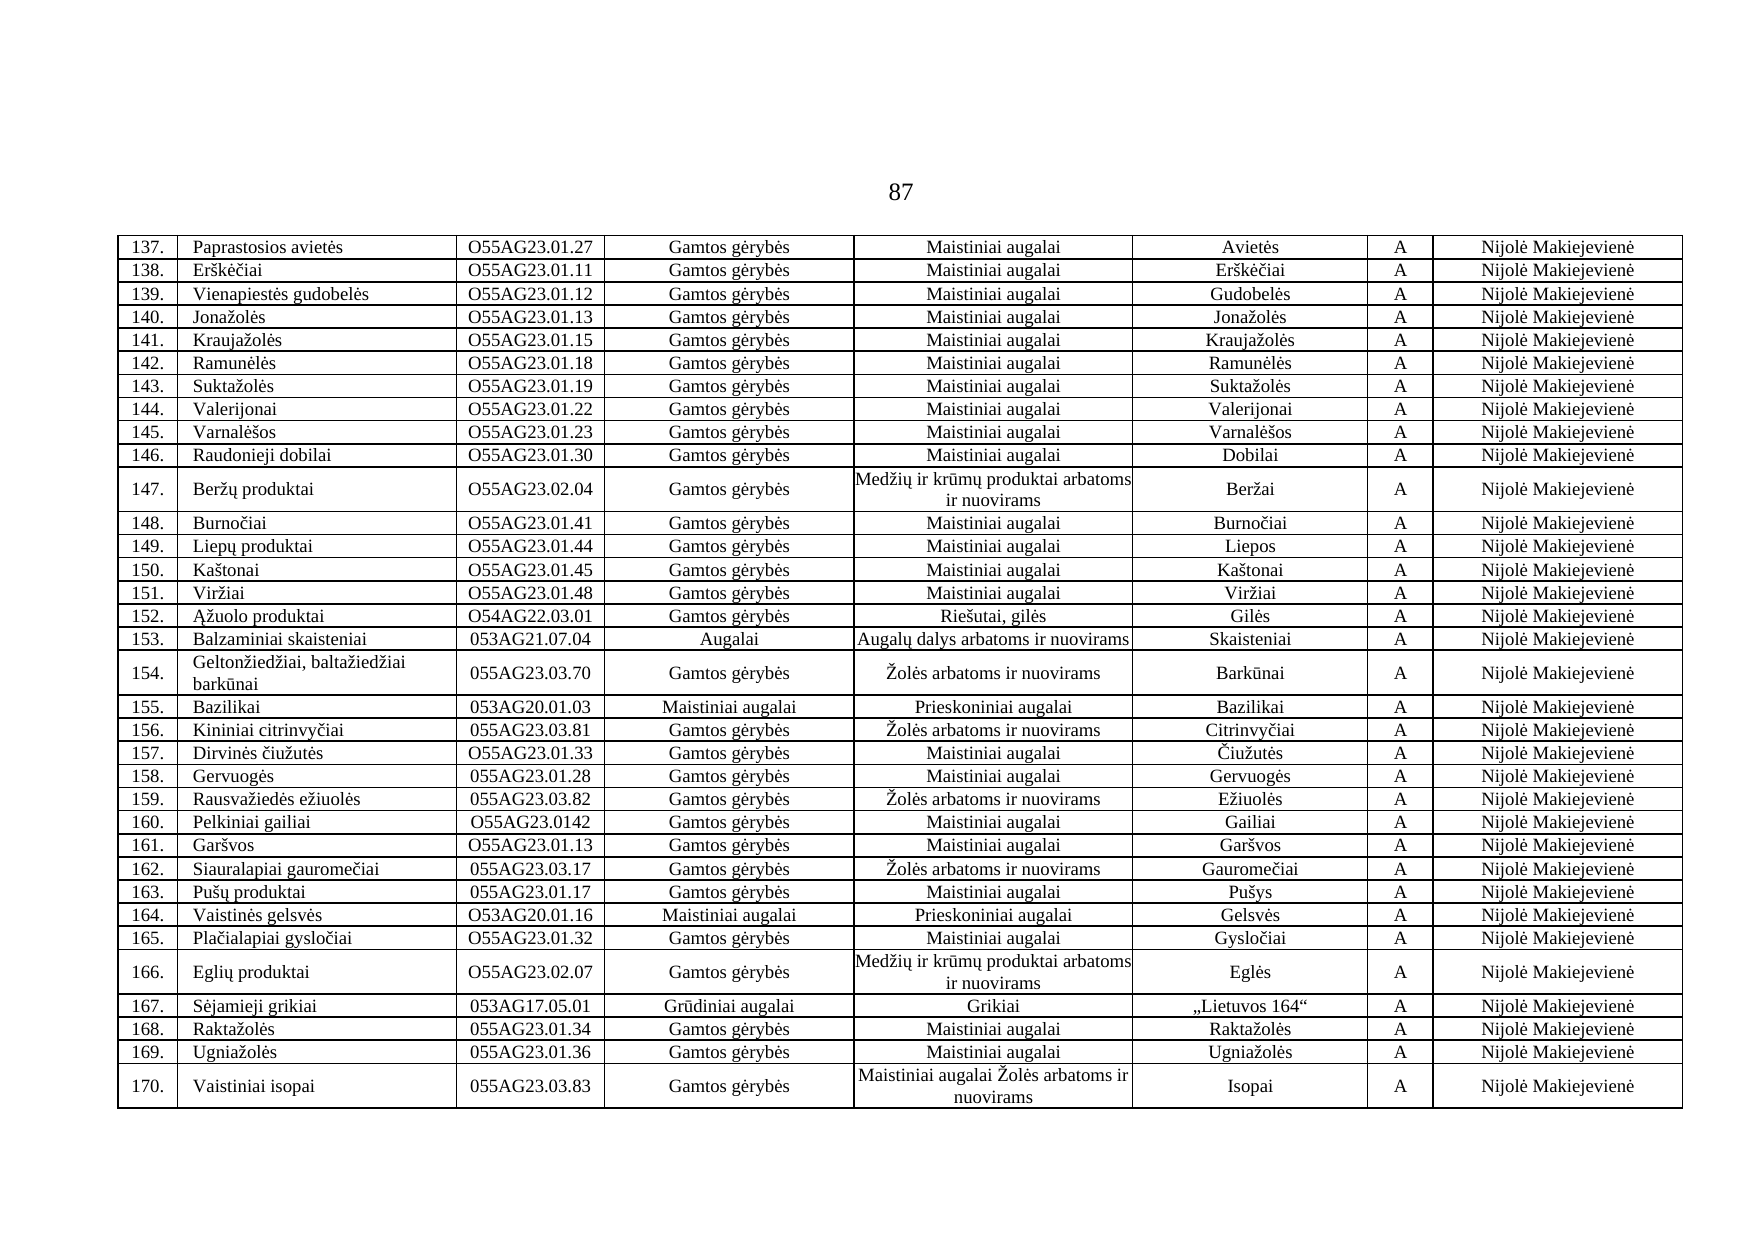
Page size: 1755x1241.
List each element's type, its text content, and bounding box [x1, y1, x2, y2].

table_cell Nijolė Makiejevienė [1434, 535, 1682, 557]
table_cell 055AG23.01.36 [457, 1041, 604, 1062]
table_cell Nijolė Makiejevienė [1434, 950, 1682, 993]
table_cell A [1368, 788, 1432, 810]
table_cell 143. [119, 375, 177, 397]
table_cell 155. [119, 696, 177, 717]
table_cell Burnočiai [1133, 512, 1367, 534]
table_cell A [1368, 628, 1432, 649]
table_cell Čiužutės [1133, 742, 1367, 763]
table_cell Nijolė Makiejevienė [1434, 651, 1682, 694]
table_cell 165. [119, 927, 177, 948]
table_cell Kaštonai [1133, 558, 1367, 580]
table_cell 055AG23.01.28 [457, 765, 604, 787]
table_cell Skaisteniai [1133, 628, 1367, 649]
table_cell Raktažolės [178, 1018, 456, 1039]
table_cell O55AG23.01.15 [457, 329, 604, 350]
table_cell Ramunėlės [1133, 352, 1367, 373]
table_cell A [1368, 535, 1432, 557]
table_cell Gamtos gėrybės [605, 445, 853, 466]
table_cell Nijolė Makiejevienė [1434, 283, 1682, 304]
table_cell 170. [119, 1064, 177, 1107]
table_cell Vaistiniai isopai [178, 1064, 456, 1107]
table_cell 158. [119, 765, 177, 787]
table_cell Valerijonai [1133, 398, 1367, 420]
table_cell Nijolė Makiejevienė [1434, 236, 1682, 258]
table_cell Vaistinės gelsvės [178, 904, 456, 925]
table_cell A [1368, 927, 1432, 948]
table_cell Gamtos gėrybės [605, 927, 853, 948]
table_cell A [1368, 375, 1432, 397]
table_cell Suktažolės [1133, 375, 1367, 397]
table_cell 055AG23.03.82 [457, 788, 604, 810]
table_cell Maistiniai augalai [855, 512, 1132, 534]
table_cell 149. [119, 535, 177, 557]
table_cell O55AG23.01.41 [457, 512, 604, 534]
table_cell Nijolė Makiejevienė [1434, 719, 1682, 740]
table_cell Nijolė Makiejevienė [1434, 375, 1682, 397]
table_cell 053AG17.05.01 [457, 995, 604, 1016]
table_cell Paprastosios avietės [178, 236, 456, 258]
table_cell Gamtos gėrybės [605, 719, 853, 740]
table_cell Gamtos gėrybės [605, 329, 853, 350]
table_cell A [1368, 835, 1432, 856]
table_cell A [1368, 1041, 1432, 1062]
table_cell Maistiniai augalai [605, 904, 853, 925]
table_cell Nijolė Makiejevienė [1434, 881, 1682, 902]
table_cell Eglės [1133, 950, 1367, 993]
table_cell Maistiniai augalai [855, 421, 1132, 443]
table_cell 159. [119, 788, 177, 810]
table_cell Maistiniai augalai Žolės arbatoms ir nuovirams [855, 1064, 1132, 1107]
table_cell A [1368, 260, 1432, 281]
table_cell Maistiniai augalai [855, 329, 1132, 350]
table_cell Gamtos gėrybės [605, 835, 853, 856]
table_cell Maistiniai augalai [855, 558, 1132, 580]
table_cell A [1368, 283, 1432, 304]
table_cell A [1368, 306, 1432, 327]
table_cell Maistiniai augalai [855, 260, 1132, 281]
table_cell Ugniažolės [1133, 1041, 1367, 1062]
table_cell O55AG23.01.48 [457, 582, 604, 603]
table_cell A [1368, 558, 1432, 580]
table_cell O55AG23.01.13 [457, 306, 604, 327]
table_cell Maistiniai augalai [855, 582, 1132, 603]
table_cell Gelsvės [1133, 904, 1367, 925]
table_cell Žolės arbatoms ir nuovirams [855, 788, 1132, 810]
table_cell A [1368, 398, 1432, 420]
table_cell Kraujažolės [178, 329, 456, 350]
table_cell Nijolė Makiejevienė [1434, 628, 1682, 649]
table_cell Medžių ir krūmų produktai arbatoms ir nuovirams [855, 468, 1132, 511]
table_cell Nijolė Makiejevienė [1434, 398, 1682, 420]
table_cell Gysločiai [1133, 927, 1367, 948]
table_cell Eglių produktai [178, 950, 456, 993]
table_cell 055AG23.03.81 [457, 719, 604, 740]
table_cell Maistiniai augalai [855, 927, 1132, 948]
table_cell Maistiniai augalai [855, 375, 1132, 397]
table_cell Varnalėšos [178, 421, 456, 443]
table_cell 055AG23.03.17 [457, 858, 604, 879]
table_cell Maistiniai augalai [855, 881, 1132, 902]
table_cell „Lietuvos 164“ [1133, 995, 1367, 1016]
table_cell 055AG23.03.83 [457, 1064, 604, 1107]
table_cell A [1368, 236, 1432, 258]
table_cell Ramunėlės [178, 352, 456, 373]
table_cell Beržų produktai [178, 468, 456, 511]
table_cell A [1368, 421, 1432, 443]
table_cell A [1368, 1018, 1432, 1039]
table_cell Gervuogės [178, 765, 456, 787]
table_cell Garšvos [178, 835, 456, 856]
table_cell Maistiniai augalai [855, 352, 1132, 373]
table_cell Dobilai [1133, 445, 1367, 466]
table_cell Nijolė Makiejevienė [1434, 558, 1682, 580]
table_cell A [1368, 881, 1432, 902]
table_cell O55AG23.02.04 [457, 468, 604, 511]
table_cell Raktažolės [1133, 1018, 1367, 1039]
table_cell Erškėčiai [178, 260, 456, 281]
table_cell O55AG23.01.12 [457, 283, 604, 304]
table_cell 154. [119, 651, 177, 694]
table_cell O55AG23.01.23 [457, 421, 604, 443]
table_cell Kraujažolės [1133, 329, 1367, 350]
table_cell Gamtos gėrybės [605, 1018, 853, 1039]
table_cell Siauralapiai gauromečiai [178, 858, 456, 879]
table_cell 141. [119, 329, 177, 350]
table_cell Kaštonai [178, 558, 456, 580]
table_cell O55AG23.01.18 [457, 352, 604, 373]
table_cell 137. [119, 236, 177, 258]
table_cell 145. [119, 421, 177, 443]
table_cell Nijolė Makiejevienė [1434, 927, 1682, 948]
table_cell Maistiniai augalai [855, 283, 1132, 304]
table_cell A [1368, 950, 1432, 993]
table_cell 156. [119, 719, 177, 740]
table_cell Gamtos gėrybės [605, 236, 853, 258]
table_cell A [1368, 329, 1432, 350]
table_cell 169. [119, 1041, 177, 1062]
table_cell Gamtos gėrybės [605, 788, 853, 810]
table_cell Geltonžiedžiai, baltažiedžiai barkūnai [178, 651, 456, 694]
table_cell Nijolė Makiejevienė [1434, 306, 1682, 327]
table_cell Maistiniai augalai [855, 1018, 1132, 1039]
table_cell O55AG23.01.11 [457, 260, 604, 281]
table_cell A [1368, 995, 1432, 1016]
table_cell A [1368, 858, 1432, 879]
table_cell Nijolė Makiejevienė [1434, 1041, 1682, 1062]
table_cell A [1368, 904, 1432, 925]
table_cell Gamtos gėrybės [605, 651, 853, 694]
table_cell A [1368, 1064, 1432, 1107]
table_cell Nijolė Makiejevienė [1434, 421, 1682, 443]
table_cell Prieskoniniai augalai [855, 696, 1132, 717]
table_cell Avietės [1133, 236, 1367, 258]
table_cell Garšvos [1133, 835, 1367, 856]
table_cell Gamtos gėrybės [605, 858, 853, 879]
table_cell 151. [119, 582, 177, 603]
table_cell 053AG21.07.04 [457, 628, 604, 649]
table_cell Nijolė Makiejevienė [1434, 512, 1682, 534]
table_cell Nijolė Makiejevienė [1434, 605, 1682, 626]
table_cell 153. [119, 628, 177, 649]
table_cell 157. [119, 742, 177, 763]
table_cell 138. [119, 260, 177, 281]
table_cell Maistiniai augalai [855, 1041, 1132, 1062]
table_cell O55AG23.01.30 [457, 445, 604, 466]
table_cell O55AG23.02.07 [457, 950, 604, 993]
table_cell Rausvažiedės ežiuolės [178, 788, 456, 810]
table_cell Raudonieji dobilai [178, 445, 456, 466]
table_cell Balzaminiai skaisteniai [178, 628, 456, 649]
table_cell Gilės [1133, 605, 1367, 626]
table_cell Burnočiai [178, 512, 456, 534]
table_cell Nijolė Makiejevienė [1434, 1064, 1682, 1107]
table_cell Nijolė Makiejevienė [1434, 904, 1682, 925]
table_cell A [1368, 445, 1432, 466]
table_cell Pelkiniai gailiai [178, 811, 456, 833]
table_cell Maistiniai augalai [855, 306, 1132, 327]
table_cell O55AG23.01.33 [457, 742, 604, 763]
table_cell Pušų produktai [178, 881, 456, 902]
table_cell Gamtos gėrybės [605, 535, 853, 557]
table_cell Maistiniai augalai [855, 811, 1132, 833]
table_cell Gamtos gėrybės [605, 811, 853, 833]
table_cell Viržiai [178, 582, 456, 603]
table_cell Gamtos gėrybės [605, 1041, 853, 1062]
table_cell Isopai [1133, 1064, 1367, 1107]
table_cell Gamtos gėrybės [605, 742, 853, 763]
table_cell Gailiai [1133, 811, 1367, 833]
table_cell Nijolė Makiejevienė [1434, 788, 1682, 810]
table_cell 147. [119, 468, 177, 511]
table_cell Gauromečiai [1133, 858, 1367, 879]
table_cell Gamtos gėrybės [605, 582, 853, 603]
table_cell Vienapiestės gudobelės [178, 283, 456, 304]
table_cell Nijolė Makiejevienė [1434, 468, 1682, 511]
table_cell Gamtos gėrybės [605, 1064, 853, 1107]
table_cell A [1368, 582, 1432, 603]
table_cell Prieskoniniai augalai [855, 904, 1132, 925]
table_cell 140. [119, 306, 177, 327]
table_cell Maistiniai augalai [855, 835, 1132, 856]
table_cell O55AG23.01.13 [457, 835, 604, 856]
table_cell Grikiai [855, 995, 1132, 1016]
table_cell Dirvinės čiužutės [178, 742, 456, 763]
table_cell Nijolė Makiejevienė [1434, 858, 1682, 879]
table_cell 146. [119, 445, 177, 466]
table_cell O55AG23.01.19 [457, 375, 604, 397]
table_cell 139. [119, 283, 177, 304]
table_cell A [1368, 719, 1432, 740]
table_cell Erškėčiai [1133, 260, 1367, 281]
table_cell Gamtos gėrybės [605, 260, 853, 281]
table_cell Gamtos gėrybės [605, 950, 853, 993]
table_cell 162. [119, 858, 177, 879]
table_cell Gamtos gėrybės [605, 398, 853, 420]
table_cell Nijolė Makiejevienė [1434, 765, 1682, 787]
table_cell Maistiniai augalai [855, 742, 1132, 763]
table_cell Nijolė Makiejevienė [1434, 329, 1682, 350]
table_cell 055AG23.03.70 [457, 651, 604, 694]
table_cell Gamtos gėrybės [605, 765, 853, 787]
table_cell Gamtos gėrybės [605, 421, 853, 443]
table_cell Gamtos gėrybės [605, 306, 853, 327]
table_cell Liepos [1133, 535, 1367, 557]
table_cell A [1368, 605, 1432, 626]
table_cell Gamtos gėrybės [605, 375, 853, 397]
table_cell Nijolė Makiejevienė [1434, 1018, 1682, 1039]
table_cell Nijolė Makiejevienė [1434, 445, 1682, 466]
table_cell Gudobelės [1133, 283, 1367, 304]
table_cell O55AG23.01.22 [457, 398, 604, 420]
table_cell Beržai [1133, 468, 1367, 511]
table_cell Maistiniai augalai [855, 445, 1132, 466]
table_cell Nijolė Makiejevienė [1434, 995, 1682, 1016]
table_cell A [1368, 352, 1432, 373]
table_cell Nijolė Makiejevienė [1434, 582, 1682, 603]
table_cell Sėjamieji grikiai [178, 995, 456, 1016]
table_cell 055AG23.01.17 [457, 881, 604, 902]
table_cell Barkūnai [1133, 651, 1367, 694]
table_cell Viržiai [1133, 582, 1367, 603]
table_cell Nijolė Makiejevienė [1434, 696, 1682, 717]
table_cell Suktažolės [178, 375, 456, 397]
table_cell Gervuogės [1133, 765, 1367, 787]
table_cell 168. [119, 1018, 177, 1039]
table_cell A [1368, 468, 1432, 511]
table_cell 150. [119, 558, 177, 580]
table_cell O55AG23.0142 [457, 811, 604, 833]
table_cell Jonažolės [1133, 306, 1367, 327]
table_cell 053AG20.01.03 [457, 696, 604, 717]
table_cell O55AG23.01.27 [457, 236, 604, 258]
table_cell Žolės arbatoms ir nuovirams [855, 719, 1132, 740]
table_cell Bazilikai [178, 696, 456, 717]
table_cell Grūdiniai augalai [605, 995, 853, 1016]
table_cell 167. [119, 995, 177, 1016]
table_cell A [1368, 765, 1432, 787]
table_cell 166. [119, 950, 177, 993]
table_cell Maistiniai augalai [855, 765, 1132, 787]
table_cell Maistiniai augalai [605, 696, 853, 717]
table_cell O55AG23.01.32 [457, 927, 604, 948]
table_cell Ąžuolo produktai [178, 605, 456, 626]
table_cell A [1368, 512, 1432, 534]
table_cell 161. [119, 835, 177, 856]
table_cell Maistiniai augalai [855, 236, 1132, 258]
table_cell Pušys [1133, 881, 1367, 902]
table_cell Riešutai, gilės [855, 605, 1132, 626]
table_cell A [1368, 742, 1432, 763]
table_cell Kininiai citrinvyčiai [178, 719, 456, 740]
table_cell 152. [119, 605, 177, 626]
table_cell Augalai [605, 628, 853, 649]
table_cell Ugniažolės [178, 1041, 456, 1062]
table_cell Gamtos gėrybės [605, 468, 853, 511]
table_cell Bazilikai [1133, 696, 1367, 717]
table_cell Žolės arbatoms ir nuovirams [855, 858, 1132, 879]
table_cell Medžių ir krūmų produktai arbatoms ir nuovirams [855, 950, 1132, 993]
table_cell Liepų produktai [178, 535, 456, 557]
table_cell Nijolė Makiejevienė [1434, 260, 1682, 281]
table_cell 142. [119, 352, 177, 373]
table_cell A [1368, 651, 1432, 694]
table_cell Žolės arbatoms ir nuovirams [855, 651, 1132, 694]
table_cell Augalų dalys arbatoms ir nuovirams [855, 628, 1132, 649]
table_cell Maistiniai augalai [855, 535, 1132, 557]
table_cell Maistiniai augalai [855, 398, 1132, 420]
table_cell 163. [119, 881, 177, 902]
table_cell Gamtos gėrybės [605, 558, 853, 580]
table_cell O55AG23.01.44 [457, 535, 604, 557]
table_cell Gamtos gėrybės [605, 283, 853, 304]
table_cell A [1368, 811, 1432, 833]
table_cell Nijolė Makiejevienė [1434, 352, 1682, 373]
table_cell Nijolė Makiejevienė [1434, 835, 1682, 856]
table_cell Gamtos gėrybės [605, 881, 853, 902]
table_cell O55AG23.01.45 [457, 558, 604, 580]
table_cell 164. [119, 904, 177, 925]
table_cell Varnalėšos [1133, 421, 1367, 443]
table_cell Gamtos gėrybės [605, 352, 853, 373]
table_cell Nijolė Makiejevienė [1434, 742, 1682, 763]
table_cell 055AG23.01.34 [457, 1018, 604, 1039]
table_cell Jonažolės [178, 306, 456, 327]
table_cell O54AG22.03.01 [457, 605, 604, 626]
table_cell Ežiuolės [1133, 788, 1367, 810]
table_cell Plačialapiai gysločiai [178, 927, 456, 948]
table_cell Gamtos gėrybės [605, 512, 853, 534]
table_cell 148. [119, 512, 177, 534]
table_cell Citrinvyčiai [1133, 719, 1367, 740]
table_cell 144. [119, 398, 177, 420]
table_cell O53AG20.01.16 [457, 904, 604, 925]
table_cell Valerijonai [178, 398, 456, 420]
table_cell Gamtos gėrybės [605, 605, 853, 626]
table_cell A [1368, 696, 1432, 717]
table_cell Nijolė Makiejevienė [1434, 811, 1682, 833]
table_cell 160. [119, 811, 177, 833]
